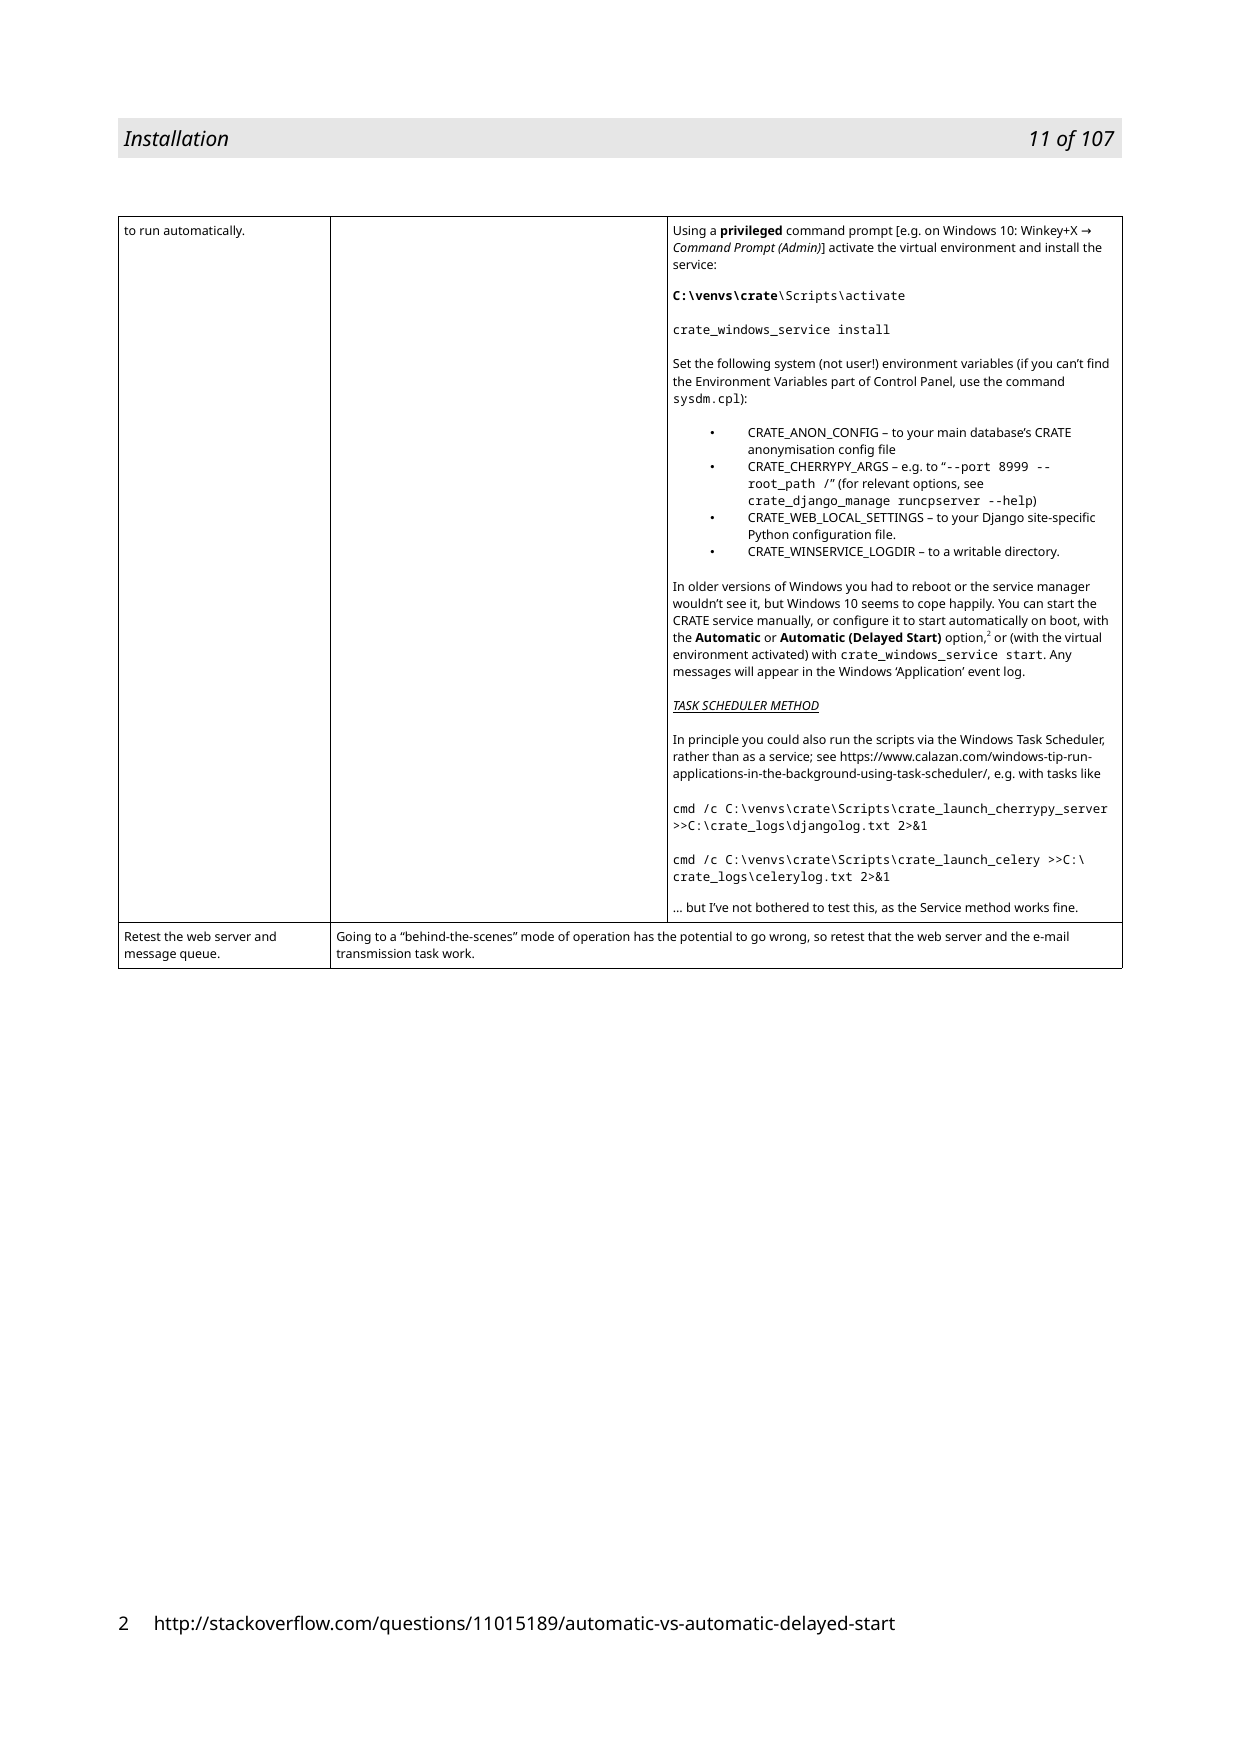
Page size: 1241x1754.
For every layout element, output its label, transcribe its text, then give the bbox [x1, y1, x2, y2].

table_cell Retest the web server and message queue. [119, 923, 330, 968]
table_cell Using a privileged command prompt [e.g. on Windows 10: Winkey+X → Command Prompt (Admin)] activate the virtual environment and install the service: C:\venvs\crate\Scripts\activate crate_windows_service install Set the following system (not user!) environment variables (if you can’t find the Environment Variables part of Control Panel, use the command sysdm.cpl): CRATE_ANON_CONFIG – to your main database’s CRATE anonymisation config file CRATE_CHERRYPY_ARGS – e.g. to “--port 8999 --root_path /” (for relevant options, see crate_django_manage runcpserver --help) CRATE_WEB_LOCAL_SETTINGS – to your Django site-specific Python configuration file. CRATE_WINSERVICE_LOGDIR – to a writable directory. In older versions of Windows you had to reboot or the service manager wouldn’t see it, but Windows 10 seems to cope happily. You can start the CRATE service manually, or configure it to start automatically on boot, with the Automatic or Automatic (Delayed Start) option, or (with the virtual environment activated) with crate_windows_service start. Any messages will appear in the Windows ‘Application’ event log. TASK SCHEDULER METHOD In principle you could also run the scripts via the Windows Task Scheduler, rather than as a service; see https://www.calazan.com/windows-tip-run-applications-in-the-background-using-task-scheduler/, e.g. with tasks like cmd /c C:\venvs\crate\Scripts\crate_launch_cherrypy_server >>C:\crate_logs\djangolog.txt 2>&1 cmd /c C:\venvs\crate\Scripts\crate_launch_celery >>C:\crate_logs\celerylog.txt 2>&1 … but I’ve not bothered to test this, as the Service method works fine. [668, 217, 1122, 922]
table_cell Going to a “behind-the-scenes” mode of operation has the potential to go wrong, so retest that the web server and the e-mail transmission task work. [331, 923, 1122, 968]
table_cell [331, 217, 667, 922]
table_cell to run automatically. [119, 217, 330, 922]
